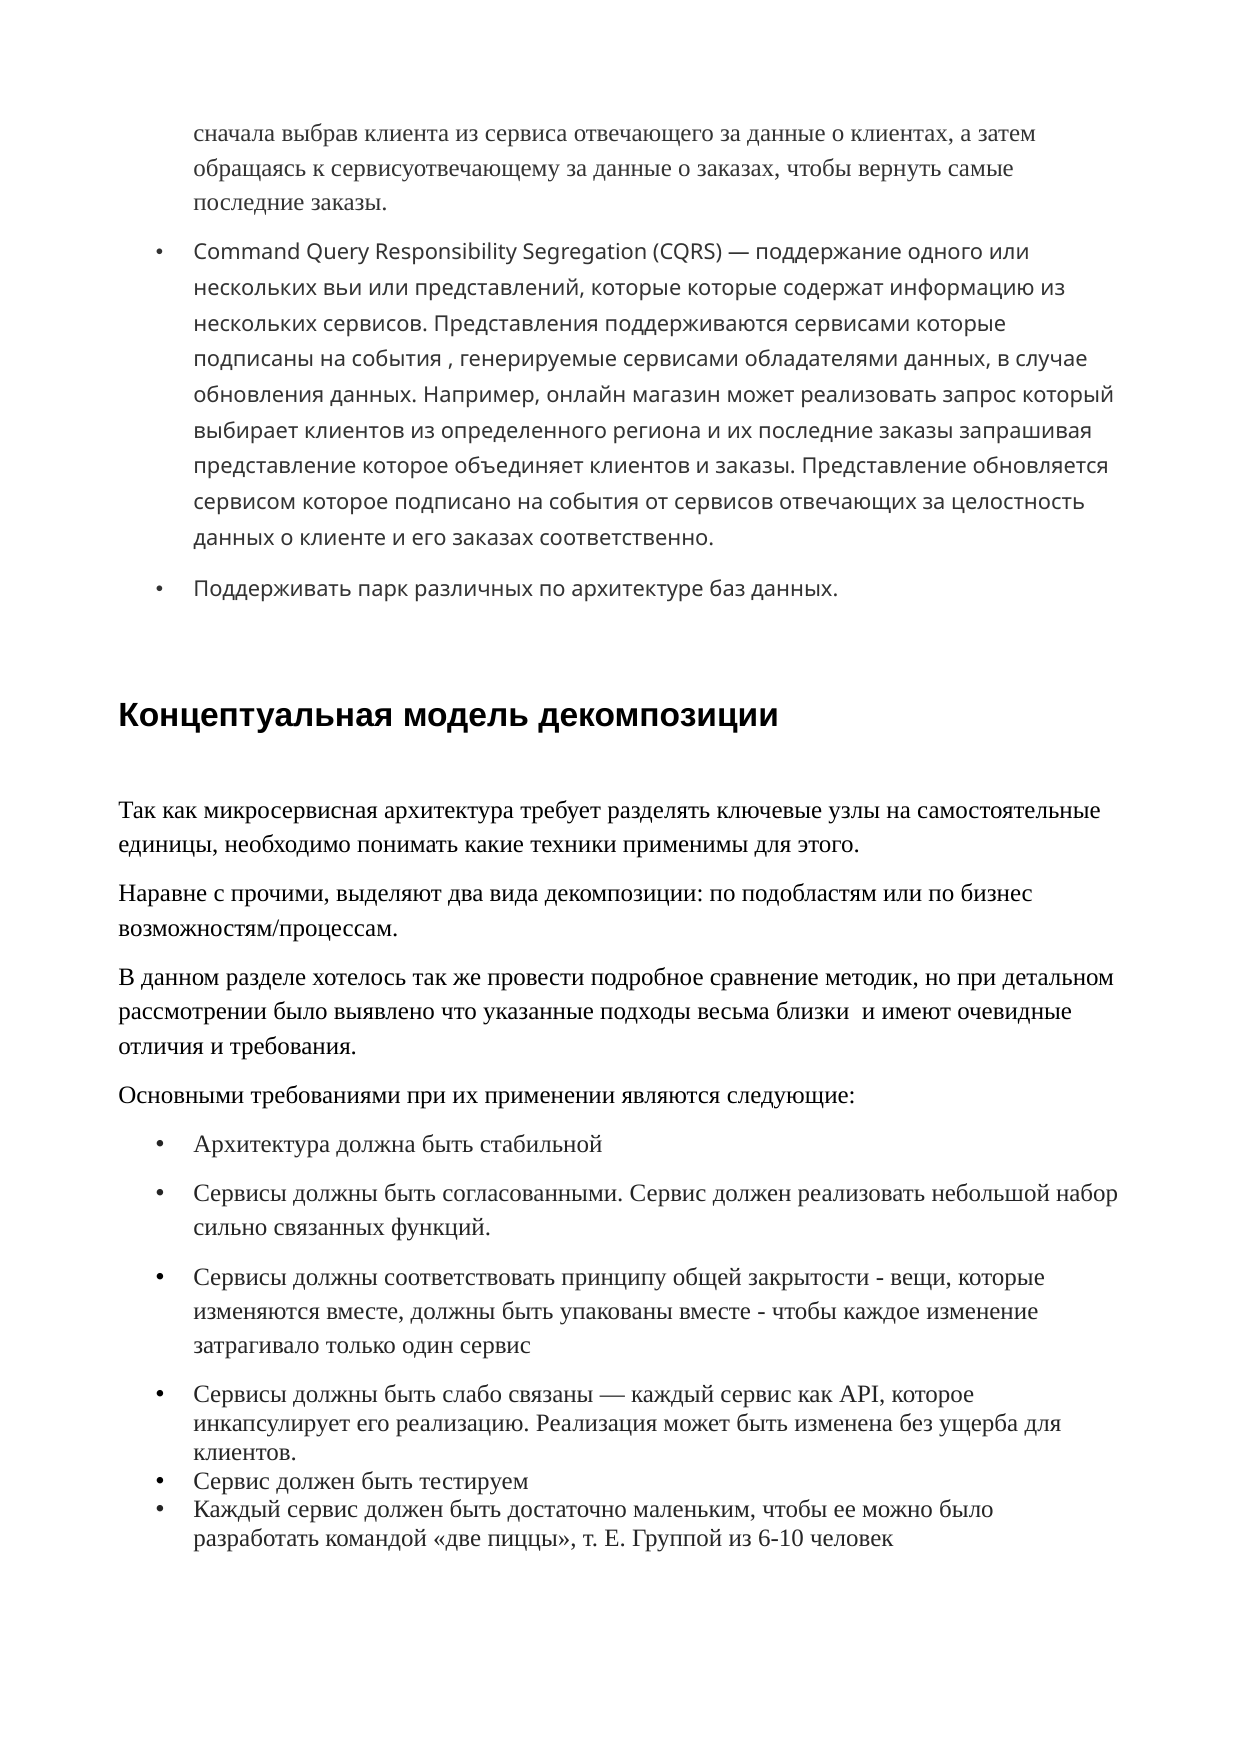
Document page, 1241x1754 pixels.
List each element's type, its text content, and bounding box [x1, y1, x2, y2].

list Сервисы должны соответствовать принципу общей закрытости - вещи, которые изменяются вместе, должны быть упакованы вместе - чтобы каждое изменение затрагивало только один сервис [156, 1262, 1122, 1359]
text Наравне с прочими, выделяют два вида декомпозиции: по подобластям или по бизнес возможностям/процессам. [118, 878, 1122, 942]
list Каждый сервис должен быть достаточно маленьким, чтобы ее можно было разработать командой «две пиццы», т. Е. Группой из 6-10 человек [156, 1494, 1122, 1552]
text Основными требованиями при их применении являются следующие: [118, 1080, 1122, 1109]
text В данном разделе хотелось так же провести подробное сравнение методик, но при детальном рассмотрении было выявлено что указанные подходы весьма близки и имеют очевидные отличия и требования. [118, 962, 1122, 1059]
list Сервисы должны быть согласованными. Сервис должен реализовать небольшой набор сильно связанных функций. [156, 1178, 1122, 1241]
list Сервис должен быть тестируем [156, 1466, 1122, 1494]
list Архитектура должна быть стабильной [156, 1129, 1122, 1158]
text Так как микросервисная архитектура требует разделять ключевые узлы на самостоятельные единицы, необходимо понимать какие техники применимы для этого. [118, 795, 1122, 858]
list Command Query Responsibility Segregation (CQRS) — поддержание одного или нескольких вьи или представлений, которые которые содержат информацию из нескольких сервисов. Представления поддерживаются сервисами которые подписаны на события , генерируемые сервисами обладателями данных, в случае обновления данных. Например, онлайн магазин может реализовать запрос который выбирает клиентов из определенного региона и их последние заказы запрашивая представление которое объединяет клиентов и заказы. Представление обновляется сервисом которое подписано на события от сервисов отвечающих за целостность данных о клиенте и его заказах соответственно. [156, 236, 1122, 552]
list Поддерживать парк различных по архитектуре баз данных. [156, 573, 1122, 603]
list сначала выбрав клиента из сервиса отвечающего за данные о клиентах, а затем обращаясь к сервисуотвечающему за данные о заказах, чтобы вернуть самые последние заказы. [156, 118, 1122, 216]
subtitle Концептуальная модель декомпозиции [118, 694, 1122, 733]
list Сервисы должны быть слабо связаны — каждый сервис как API, которое инкапсулирует его реализацию. Реализация может быть изменена без ущерба для клиентов. [156, 1379, 1122, 1466]
